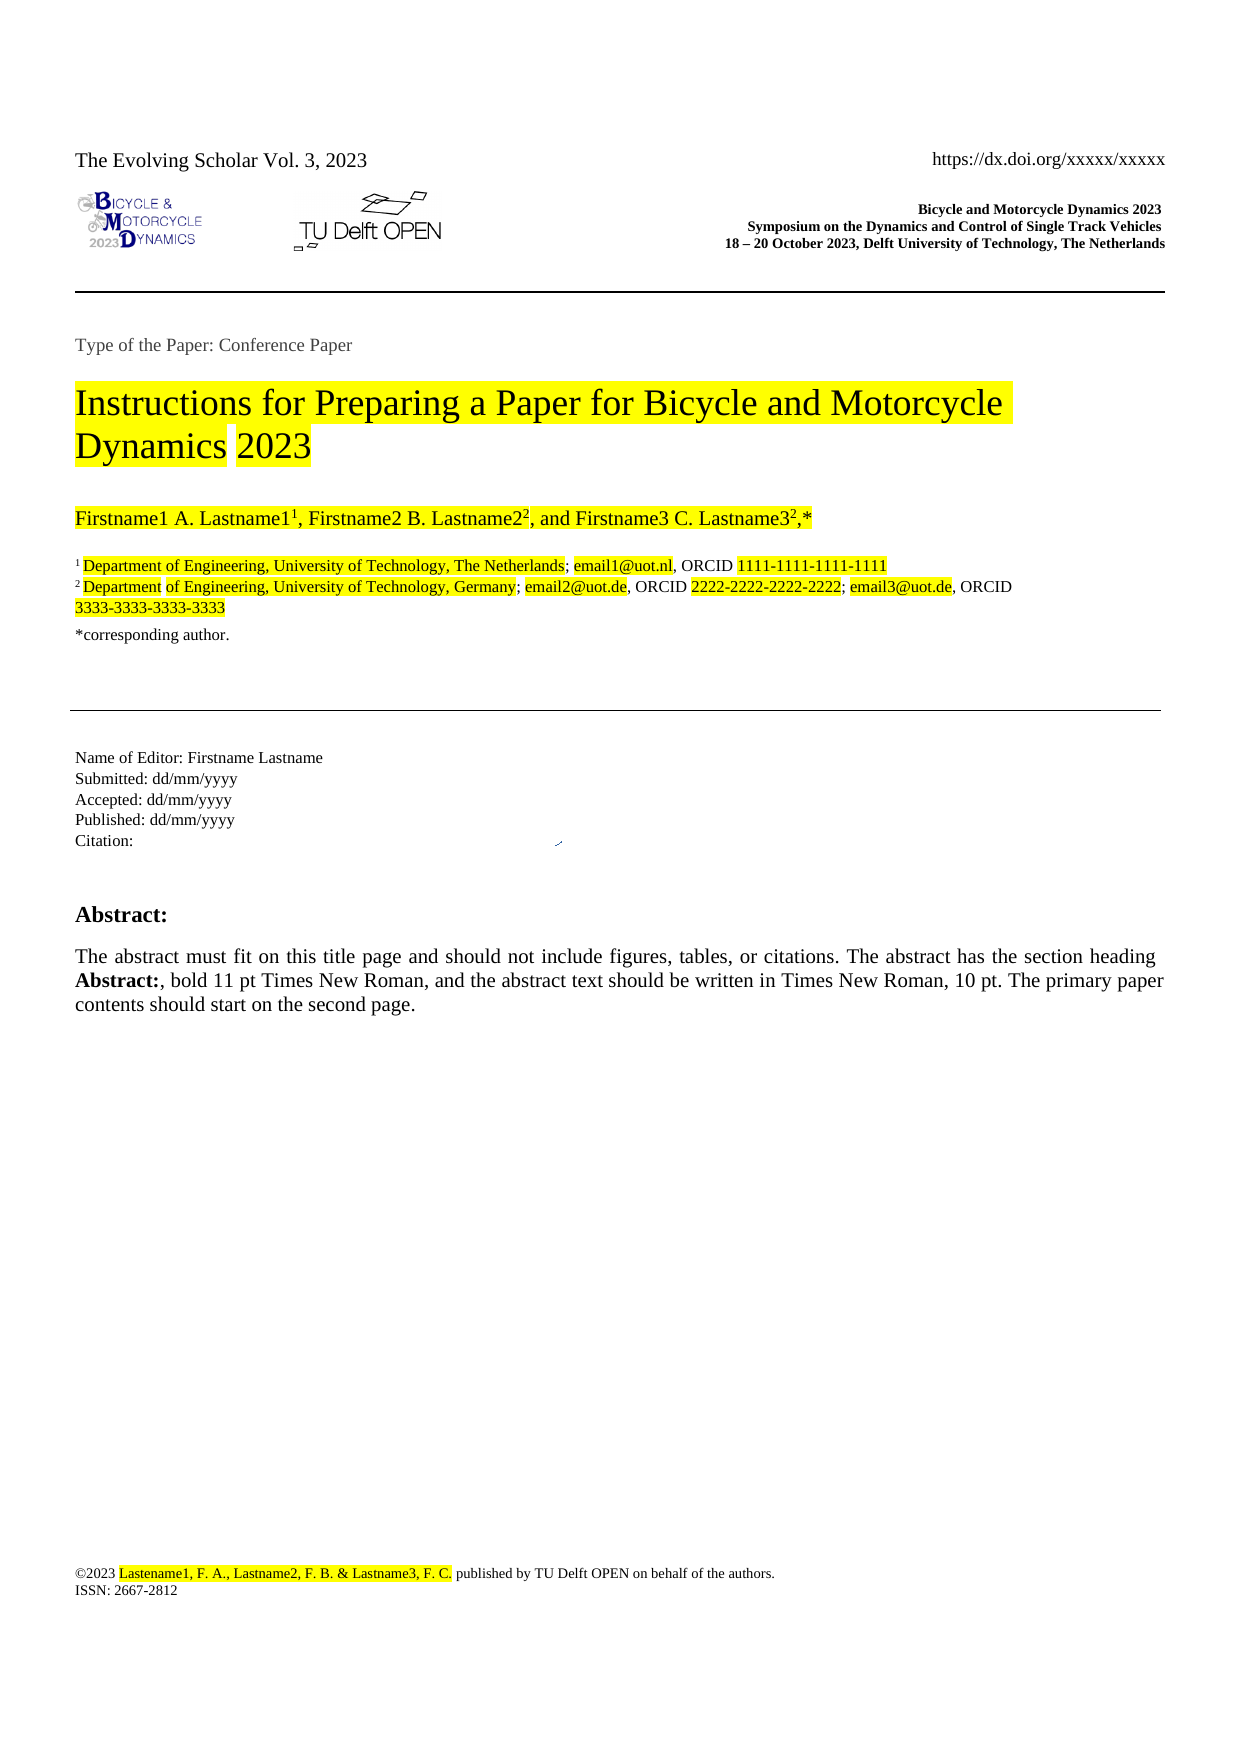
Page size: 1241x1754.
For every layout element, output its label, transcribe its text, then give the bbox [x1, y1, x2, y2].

text The abstract must fit on this title page and should not include figures, tables, or citations. The abstract has the section heading Abstract:, bold 11 pt Times New Roman, and the abstract text should be written in Times New Roman, 10 pt. The primary paper contents should start on the second page. [75, 944, 1165, 1016]
text Published: dd/mm/yyyy [75, 808, 1165, 829]
text Name of Editor: Firstname Lastname [75, 746, 1165, 767]
text Citation: [75, 829, 1165, 850]
text 2 Department of Engineering, University of Technology, Germany; email2@uot.de, ORCID 2222-2222-2222-2222; email3@uot.de, ORCID 3333-3333-3333-3333 [75, 575, 1165, 617]
picture [293, 191, 442, 251]
subtitle Firstname1 A. Lastname11, Firstname2 B. Lastname22, and Firstname3 C. Lastname32,* [75, 502, 1165, 529]
text *corresponding author. [75, 623, 1165, 644]
picture [75, 190, 204, 249]
text Accepted: dd/mm/yyyy [75, 788, 1165, 808]
text 1 Department of Engineering, University of Technology, The Netherlands; email1@uot.nl, ORCID 1111-1111-1111-1111 [75, 554, 1165, 575]
text Type of the Paper: Conference Paper [75, 334, 1165, 356]
subtitle Abstract: [75, 900, 1165, 927]
title Instructions for Preparing a Paper for Bicycle and Motorcycle Dynamics 2023 [75, 381, 1165, 467]
text Submitted: dd/mm/yyyy [75, 767, 1165, 788]
